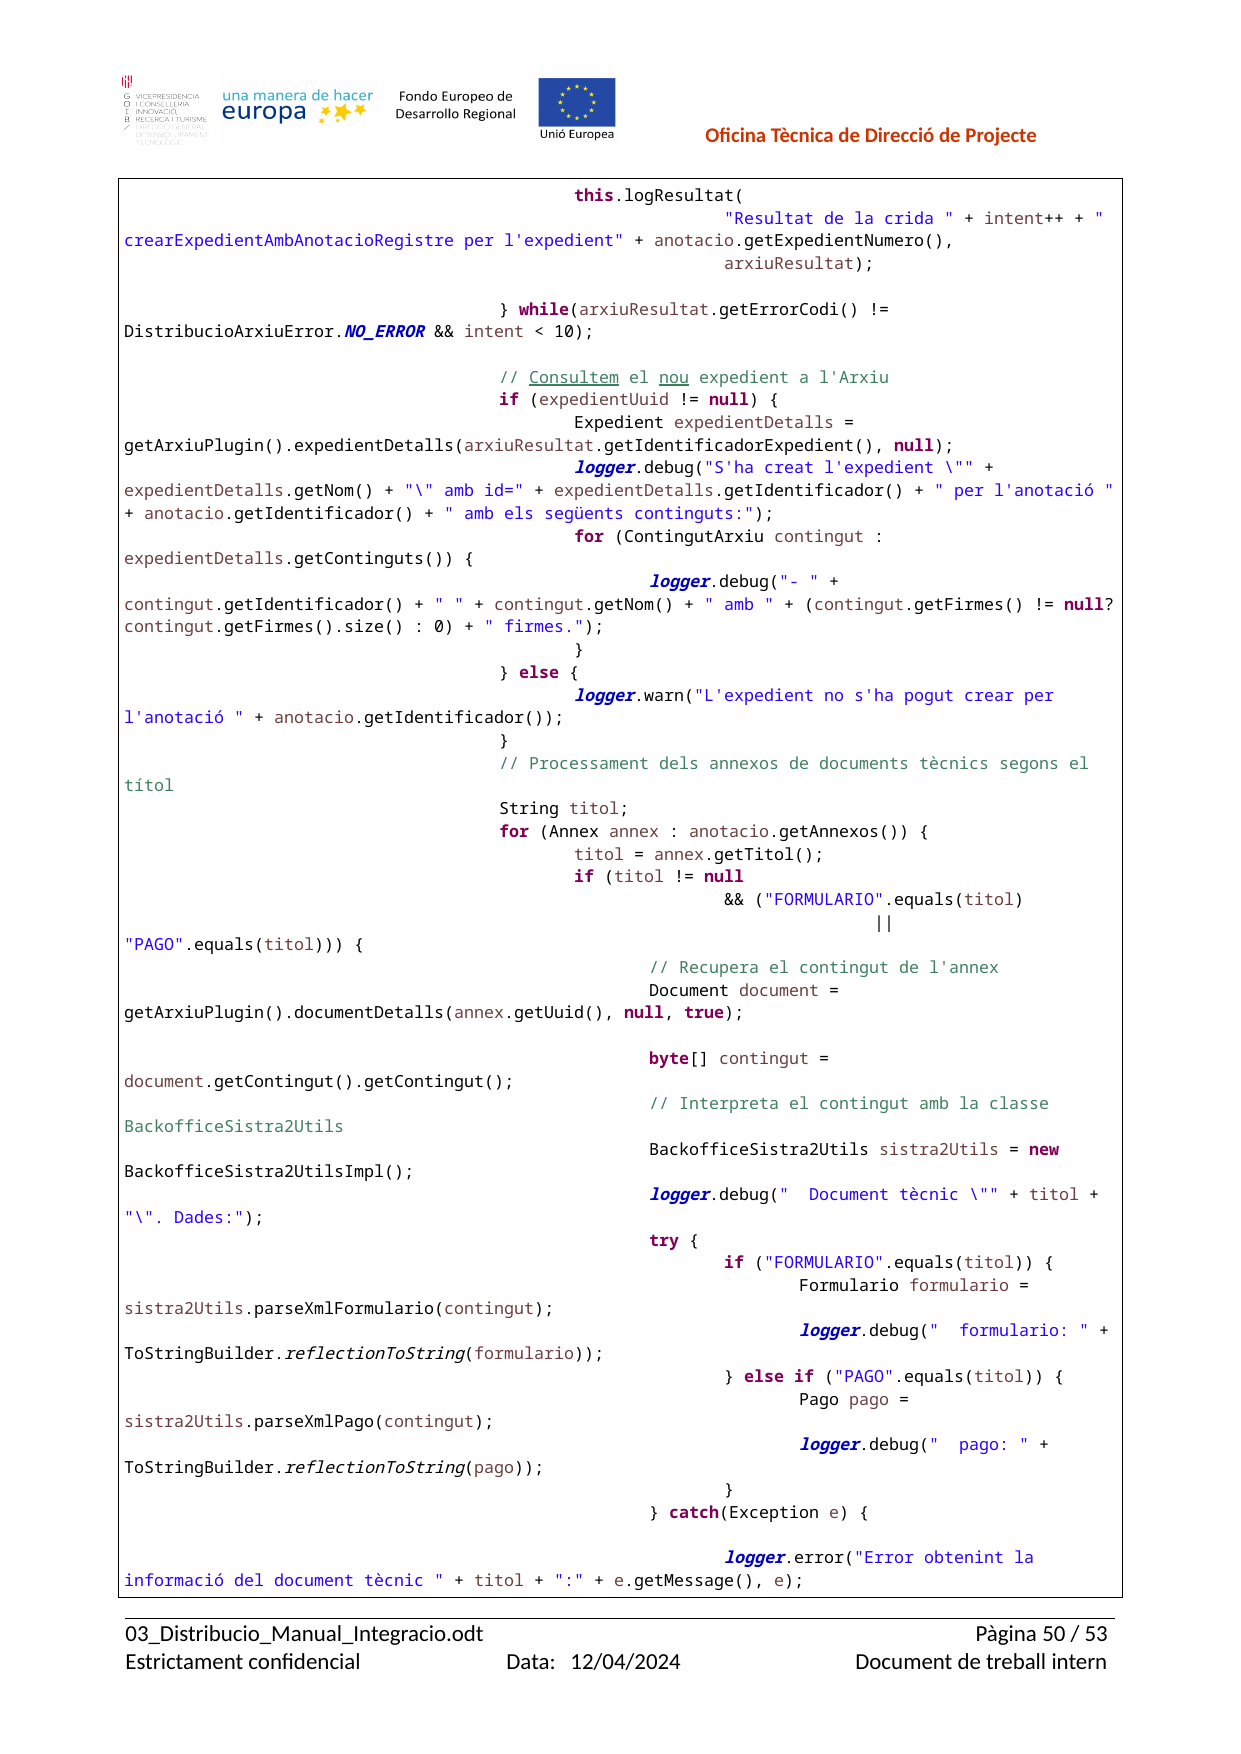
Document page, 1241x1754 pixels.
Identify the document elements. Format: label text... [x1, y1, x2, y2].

table_header this.logResultat( "Resultat de la crida " + intent++ + " crearExpedientAmbAnotacioRegistre per l'expedient" + anotacio.getExpedientNumero(), arxiuResultat); } while(arxiuResultat.getErrorCodi() != DistribucioArxiuError.NO_ERROR && intent < 10); // Consultem el nou expedient a l'Arxiu if (expedientUuid != null) { Expedient expedientDetalls = getArxiuPlugin().expedientDetalls(arxiuResultat.getIdentificadorExpedient(), null); logger.debug("S'ha creat l'expedient \"" + expedientDetalls.getNom() + "\" amb id=" + expedientDetalls.getIdentificador() + " per l'anotació " + anotacio.getIdentificador() + " amb els següents continguts:"); for (ContingutArxiu contingut : expedientDetalls.getContinguts()) { logger.debug("- " + contingut.getIdentificador() + " " + contingut.getNom() + " amb " + (contingut.getFirmes() != null? contingut.getFirmes().size() : 0) + " firmes."); } } else { logger.warn("L'expedient no s'ha pogut crear per l'anotació " + anotacio.getIdentificador()); } // Processament dels annexos de documents tècnics segons el títol String titol; for (Annex annex : anotacio.getAnnexos()) { titol = annex.getTitol(); if (titol != null && ("FORMULARIO".equals(titol) || "PAGO".equals(titol))) { // Recupera el contingut de l'annex Document document = getArxiuPlugin().documentDetalls(annex.getUuid(), null, true); byte[] contingut = document.getContingut().getContingut(); // Interpreta el contingut amb la classe BackofficeSistra2Utils BackofficeSistra2Utils sistra2Utils = new BackofficeSistra2UtilsImpl(); logger.debug(" Document tècnic \"" + titol + "\". Dades:"); try { if ("FORMULARIO".equals(titol)) { Formulario formulario = sistra2Utils.parseXmlFormulario(contingut); logger.debug(" formulario: " + ToStringBuilder.reflectionToString(formulario)); } else if ("PAGO".equals(titol)) { Pago pago = sistra2Utils.parseXmlPago(contingut); logger.debug(" pago: " + ToStringBuilder.reflectionToString(pago)); } } catch(Exception e) { logger.error("Error obtenint la informació del document tècnic " + titol + ":" + e.getMessage(), e); [119, 179, 1122, 1597]
picture [118, 73, 213, 147]
picture [219, 73, 621, 147]
